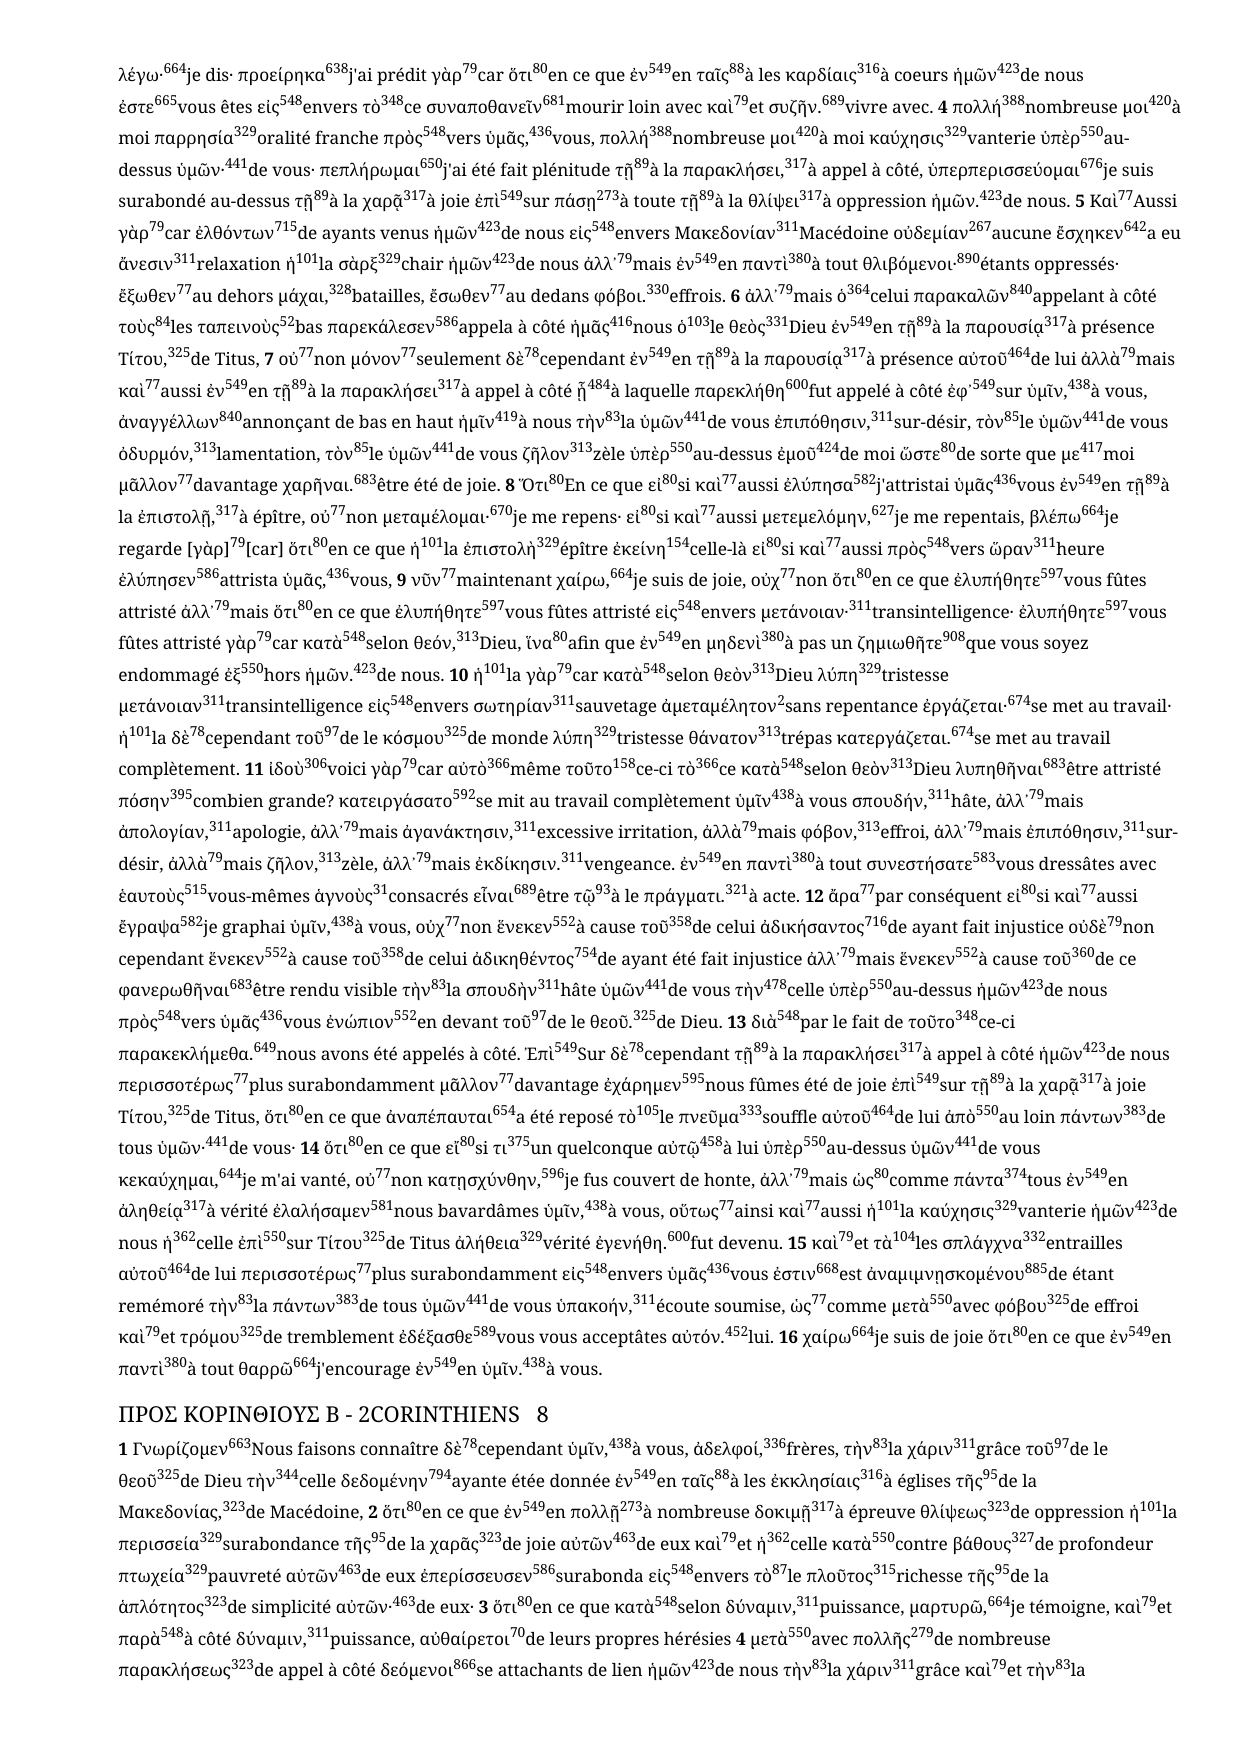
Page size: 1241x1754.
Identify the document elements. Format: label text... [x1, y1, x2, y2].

text 1 Ταύτας343Celles-ci οὖν79donc ἔχοντες839ayants τὰς82les ἐπαγγελίας,310promesses, ἀγαπητοί,75aimés, καθαρίσωμεν894que nous purifiions ἑαυτοὺς506nous-mêmes ἀπὸ550au loin παντὸς281de tout μολυσμοῦ325de noirceur σαρκὸς323de chair καὶ79et πνεύματος,327de souffle, ἐπιτελοῦντες839achevants au-dessus ἁγιωσύνην311sainteté ἐν549en φόβῳ319à effroi θεοῦ.325de Dieu. 2 Χωρήσατε553Placez ἡμᾶς·416nous· οὐδένα373aucun ἠδικήσαμεν,581nous fîmes injustice, οὐδένα373aucun ἐφθείραμεν,581nous corrompîmes, οὐδένα373aucun ἐπλεονεκτήσαμεν.581nous abusâmes. 3 πρὸς548vers κατάκρισιν311contre-jugement οὐ77non λέγω·664je dis· προείρηκα638j'ai prédit γὰρ79car ὅτι80en ce que ἐν549en ταῖς88à les καρδίαις316à coeurs ἡμῶν423de nous ἐστε665vous êtes εἰς548envers τὸ348ce συναποθανεῖν681mourir loin avec καὶ79et συζῆν.689vivre avec. 4 πολλή388nombreuse μοι420à moi παρρησία329oralité franche πρὸς548vers ὑμᾶς,436vous, πολλή388nombreuse μοι420à moi καύχησις329vanterie ὑπὲρ550au-dessus ὑμῶν·441de vous· πεπλήρωμαι650j'ai été fait plénitude τῇ89à la παρακλήσει,317à appel à côté, ὑπερπερισσεύομαι676je suis surabondé au-dessus τῇ89à la χαρᾷ317à joie ἐπὶ549sur πάσῃ273à toute τῇ89à la θλίψει317à oppression ἡμῶν.423de nous. 5 Καὶ77Aussi γὰρ79car ἐλθόντων715de ayants venus ἡμῶν423de nous εἰς548envers Μακεδονίαν311Macédoine οὐδεμίαν267aucune ἔσχηκεν642a eu ἄνεσιν311relaxation ἡ101la σὰρξ329chair ἡμῶν423de nous ἀλλ᾽79mais ἐν549en παντὶ380à tout θλιβόμενοι·890étants oppressés· ἔξωθεν77au dehors μάχαι,328batailles, ἔσωθεν77au dedans φόβοι.330effrois. 6 ἀλλ᾽79mais ὁ364celui παρακαλῶν840appelant à côté τοὺς84les ταπεινοὺς52bas παρεκάλεσεν586appela à côté ἡμᾶς416nous ὁ103le θεὸς331Dieu ἐν549en τῇ89à la παρουσίᾳ317à présence Τίτου,325de Titus, 7 οὐ77non μόνον77seulement δὲ78cependant ἐν549en τῇ89à la παρουσίᾳ317à présence αὐτοῦ464de lui ἀλλὰ79mais καὶ77aussi ἐν549en τῇ89à la παρακλήσει317à appel à côté ᾗ484à laquelle παρεκλήθη600fut appelé à côté ἐφ᾽549sur ὑμῖν,438à vous, ἀναγγέλλων840annonçant de bas en haut ἡμῖν419à nous τὴν83la ὑμῶν441de vous ἐπιπόθησιν,311sur-désir, τὸν85le ὑμῶν441de vous ὀδυρμόν,313lamentation, τὸν85le ὑμῶν441de vous ζῆλον313zèle ὑπὲρ550au-dessus ἐμοῦ424de moi ὥστε80de sorte que με417moi μᾶλλον77davantage χαρῆναι.683être été de joie. 8 Ὅτι80En ce que εἰ80si καὶ77aussi ἐλύπησα582j'attristai ὑμᾶς436vous ἐν549en τῇ89à la ἐπιστολῇ,317à épître, οὐ77non μεταμέλομαι·670je me repens· εἰ80si καὶ77aussi μετεμελόμην,627je me repentais, βλέπω664je regarde [γὰρ]79[car] ὅτι80en ce que ἡ101la ἐπιστολὴ329épître ἐκείνη154celle-là εἰ80si καὶ77aussi πρὸς548vers ὥραν311heure ἐλύπησεν586attrista ὑμᾶς,436vous, 9 νῦν77maintenant χαίρω,664je suis de joie, οὐχ77non ὅτι80en ce que ἐλυπήθητε597vous fûtes attristé ἀλλ᾽79mais ὅτι80en ce que ἐλυπήθητε597vous fûtes attristé εἰς548envers μετάνοιαν·311transintelligence· ἐλυπήθητε597vous fûtes attristé γὰρ79car κατὰ548selon θεόν,313Dieu, ἵνα80afin que ἐν549en μηδενὶ380à pas un ζημιωθῆτε908que vous soyez endommagé ἐξ550hors ἡμῶν.423de nous. 10 ἡ101la γὰρ79car κατὰ548selon θεὸν313Dieu λύπη329tristesse μετάνοιαν311transintelligence εἰς548envers σωτηρίαν311sauvetage ἀμεταμέλητον2sans repentance ἐργάζεται·674se met au travail· ἡ101la δὲ78cependant τοῦ97de le κόσμου325de monde λύπη329tristesse θάνατον313trépas κατεργάζεται.674se met au travail complètement. 11 ἰδοὺ306voici γὰρ79car αὐτὸ366même τοῦτο158ce-ci τὸ366ce κατὰ548selon θεὸν313Dieu λυπηθῆναι683être attristé πόσην395combien grande? κατειργάσατο592se mit au travail complètement ὑμῖν438à vous σπουδήν,311hâte, ἀλλ᾽79mais ἀπολογίαν,311apologie, ἀλλ᾽79mais ἀγανάκτησιν,311excessive irritation, ἀλλὰ79mais φόβον,313effroi, ἀλλ᾽79mais ἐπιπόθησιν,311sur-désir, ἀλλὰ79mais ζῆλον,313zèle, ἀλλ᾽79mais ἐκδίκησιν.311vengeance. ἐν549en παντὶ380à tout συνεστήσατε583vous dressâtes avec ἑαυτοὺς515vous-mêmes ἁγνοὺς31consacrés εἶναι689être τῷ93à le πράγματι.321à acte. 12 ἄρα77par conséquent εἰ80si καὶ77aussi ἔγραψα582je graphai ὑμῖν,438à vous, οὐχ77non ἕνεκεν552à cause τοῦ358de celui ἀδικήσαντος716de ayant fait injustice οὐδὲ79non cependant ἕνεκεν552à cause τοῦ358de celui ἀδικηθέντος754de ayant été fait injustice ἀλλ᾽79mais ἕνεκεν552à cause τοῦ360de ce φανερωθῆναι683être rendu visible τὴν83la σπουδὴν311hâte ὑμῶν441de vous τὴν478celle ὑπὲρ550au-dessus ἡμῶν423de nous πρὸς548vers ὑμᾶς436vous ἐνώπιον552en devant τοῦ97de le θεοῦ.325de Dieu. 13 διὰ548par le fait de τοῦτο348ce-ci παρακεκλήμεθα.649nous avons été appelés à côté. Ἐπὶ549Sur δὲ78cependant τῇ89à la παρακλήσει317à appel à côté ἡμῶν423de nous περισσοτέρως77plus surabondamment μᾶλλον77davantage ἐχάρημεν595nous fûmes été de joie ἐπὶ549sur τῇ89à la χαρᾷ317à joie Τίτου,325de Titus, ὅτι80en ce que ἀναπέπαυται654a été reposé τὸ105le πνεῦμα333souffle αὐτοῦ464de lui ἀπὸ550au loin πάντων383de tous ὑμῶν·441de vous· 14 ὅτι80en ce que εἴ80si τι375un quelconque αὐτῷ458à lui ὑπὲρ550au-dessus ὑμῶν441de vous κεκαύχημαι,644je m'ai vanté, οὐ77non κατῃσχύνθην,596je fus couvert de honte, ἀλλ᾽79mais ὡς80comme πάντα374tous ἐν549en ἀληθείᾳ317à vérité ἐλαλήσαμεν581nous bavardâmes ὑμῖν,438à vous, οὕτως77ainsi καὶ77aussi ἡ101la καύχησις329vanterie ἡμῶν423de nous ἡ362celle ἐπὶ550sur Τίτου325de Titus ἀλήθεια329vérité ἐγενήθη.600fut devenu. 15 καὶ79et τὰ104les σπλάγχνα332entrailles αὐτοῦ464de lui περισσοτέρως77plus surabondamment εἰς548envers ὑμᾶς436vous ἐστιν668est ἀναμιμνῃσκομένου885de étant remémoré τὴν83la πάντων383de tous ὑμῶν441de vous ὑπακοήν,311écoute soumise, ὡς77comme μετὰ550avec φόβου325de effroi καὶ79et τρόμου325de tremblement ἐδέξασθε589vous vous acceptâtes αὐτόν.452lui. 16 χαίρω664je suis de joie ὅτι80en ce que ἐν549en παντὶ380à tout θαρρῶ664j'encourage ἐν549en ὑμῖν.438à vous. [118, 59, 1181, 1381]
text 1 Γνωρίζομεν663Nous faisons connaître δὲ78cependant ὑμῖν,438à vous, ἀδελφοί,336frères, τὴν83la χάριν311grâce τοῦ97de le θεοῦ325de Dieu τὴν344celle δεδομένην794ayante étée donnée ἐν549en ταῖς88à les ἐκκλησίαις316à églises τῆς95de la Μακεδονίας,323de Macédoine, 2 ὅτι80en ce que ἐν549en πολλῇ273à nombreuse δοκιμῇ317à épreuve θλίψεως323de oppression ἡ101la περισσεία329surabondance τῆς95de la χαρᾶς323de joie αὐτῶν463de eux καὶ79et ἡ362celle κατὰ550contre βάθους327de profondeur πτωχεία329pauvreté αὐτῶν463de eux ἐπερίσσευσεν586surabonda εἰς548envers τὸ87le πλοῦτος315richesse τῆς95de la ἁπλότητος323de simplicité αὐτῶν·463de eux· 3 ὅτι80en ce que κατὰ548selon δύναμιν,311puissance, μαρτυρῶ,664je témoigne, καὶ79et παρὰ548à côté δύναμιν,311puissance, αὐθαίρετοι70de leurs propres hérésies 4 μετὰ550avec πολλῆς279de nombreuse παρακλήσεως323de appel à côté δεόμενοι866se attachants de lien ἡμῶν423de nous τὴν83la χάριν311grâce καὶ79et τὴν83la κοινωνίαν311communion τῆς95de la διακονίας323de service τῆς356de celle εἰς548envers τοὺς84les ἁγίους,52saints, 5 καὶ79et οὐ77non καθὼς77de haut en bas comme ἠλπίσαμεν581nous espérâmes ἀλλ᾽79mais ἑαυτοὺς527eux-mêmes ἔδωκαν585donnèrent πρῶτον77premièrement τῷ91à le κυρίῳ319à Maître καὶ79et ἡμῖν419à nous διὰ550par θελήματος327de volonté θεοῦ325de Dieu 6 εἰς548envers τὸ348ce παρακαλέσαι681appeler à côté ἡμᾶς416nous Τίτον,313Titus, ἵνα80afin que καθὼς77de haut en bas comme προενήρξατο592se origina avant οὕτως77ainsi καὶ77aussi ἐπιτελέσῃ899que achève au-dessus εἰς548envers ὑμᾶς436vous καὶ77aussi τὴν83la χάριν311grâce ταύτην.136celle-ci. 7 Ἀλλ᾽79Mais ὥσπερ80comme certes ἐν549en παντὶ380à tout περισσεύετε,665vous surabondez, πίστει317à croyance καὶ79et λόγῳ319à discours καὶ79et γνώσει317à connaissance καὶ79et πάσῃ273à toute σπουδῇ317à hâte καὶ79et τῇ89à la ἐξ550hors ἡμῶν423de nous ἐν549en ὑμῖν438à vous ἀγάπῃ,317à amour, ἵνα80afin que καὶ77aussi ἐν549en ταύτῃ142à celle-ci τῇ89à la χάριτι317à grâce περισσεύητε.918que vous surabondiez. 8 Οὐ77Non κατ᾽548selon ἐπιταγὴν311mandat λέγω664je dis ἀλλὰ79mais διὰ550par τῆς95de la ἑτέρων383de autres-différents σπουδῆς323de hâte καὶ77aussi τὸ87le τῆς95de la ὑμετέρας440de votre ἀγάπης323de amour γνήσιον55légitime δοκιμάζων·840éprouvant· 9 γινώσκετε665vous connaissez γὰρ79car τὴν83la χάριν311grâce τοῦ97de le κυρίου325de Maître ἡμῶν423de nous Ἰησοῦ325de Iésous Χριστοῦ,325de Christ, ὅτι80en ce que δι᾽548par le fait de ὑμᾶς436vous ἐπτώχευσεν586appauvrit πλούσιος47riche ὤν,840étant, ἵνα80afin que ὑμεῖς447vous τῇ89à la ἐκείνου358de celui-là πτωχείᾳ317à pauvreté πλουτήσητε.896que vous soyez riche. 10 καὶ79et γνώμην311opinion ἐν549en τούτῳ354à ce-ci δίδωμι·664je donne· τοῦτο366ce-ci γὰρ79car ὑμῖν438à vous συμφέρει,668est opportun, οἵτινες497lesquels des quelconques οὐ77non μόνον77seulement τὸ348ce ποιῆσαι681faire ἀλλὰ79mais καὶ77aussi τὸ348ce θέλειν689vouloir προενήρξασθε589vous vous originâtes avant ἀπὸ547au loin πέρυσι·77l'année dernière· 11 νυνὶ77maintenant δὲ78cependant καὶ77aussi τὸ348ce ποιῆσαι681faire ἐπιτελέσατε,553achevez au-dessus, ὅπως80de telle manière que καθάπερ77tout comme ἡ101la προθυμία329promptitude fureur τοῦ360de ce θέλειν,689vouloir, οὕτως77ainsi καὶ77aussi τὸ366ce ἐπιτελέσαι681achever au-dessus ἐκ550hors τοῦ360de ce ἔχειν.689avoir. 12 εἰ80si γὰρ79car ἡ101la προθυμία329promptitude fureur πρόκειται,674se couche devant, καθὸ77selon que ἐὰν340si le cas échéant ἔχῃ921que ait εὐπρόσδεκτος,69bien acceptable auprès, οὐ77non καθὸ77selon que οὐκ77non ἔχει.668a. 13 οὐ77non γὰρ79car ἵνα80afin que ἄλλοις377à autres ἄνεσις,329relaxation, ὑμῖν438à vous θλῖψις,329oppression, ἀλλ᾽79mais ἐξ550hors ἰσότητος·323de égalité· 14 ἐν549en τῷ91à le νῦν77maintenant καιρῷ319à moment τὸ105le ὑμῶν441de vous περίσσευμα333superflu εἰς548envers τὸ87le ἐκείνων357de ceux-là ὑστέρημα,315manque, ἵνα80afin que καὶ77aussi τὸ105le ἐκείνων357de ceux-là περίσσευμα333superflu γένηται905que se devienne εἰς548envers τὸ87le ὑμῶν441de vous ὑστέρημα,315manque, ὅπως80de telle manière que γένηται905que se devienne ἰσότης,329égalité, 15 καθὼς77de haut en bas comme γέγραπται·654a été graphé· ὁ364celui τὸ87le πολὺ375nombreux οὐκ77non ἐπλεόνασεν,586fit plus nombreux, καὶ79et ὁ364celui τὸ87le ὀλίγον375peu οὐκ77non ἠλαττόνησεν.586diminua. 16 Χάρις329Grâce δὲ78cependant τῷ91à le θεῷ319à Dieu τῷ352à celui δόντι713à ayant donné τὴν83la αὐτὴν136même σπουδὴν311hâte ὑπὲρ550au-dessus ὑμῶν441de vous ἐν549en τῇ89à la καρδίᾳ317à coeur Τίτου,325de Titus, 17 ὅτι80en ce que τὴν243la μὲν77certes παράκλησιν311appel à côté ἐδέξατο,592se accepta, σπουδαιότερος47plus à la hâte δὲ78cependant ὑπάρχων840subsistant αὐθαίρετος71de sa propre hérésie ἐξῆλθεν586sortit πρὸς548vers ὑμᾶς.436vous. 18 συνεπέμψαμεν581nous mandâmes avec δὲ78cependant μετ᾽550avec αὐτοῦ464de lui τὸν85le ἀδελφὸν313frère οὗ492de lequel ὁ103le ἔπαινος331surlouange ἐν549en τῷ93à le εὐαγγελίῳ321à évangile διὰ550par πασῶν278de toutes τῶν94de les ἐκκλησιῶν,322de églises, 19 οὐ77non μόνον77seulement δέ,78cependant, ἀλλὰ79mais καὶ77aussi χειροτονηθεὶς760ayant été désigné de main ὑπὸ550sous τῶν94de les ἐκκλησιῶν322de églises συνέκδημος331compagnon de voyage ἡμῶν423de nous σὺν549avec τῇ89à la χάριτι317à grâce ταύτῃ142à celle-ci τῇ350à celle διακονουμένῃ878à étante servie ὑφ᾽550sous ἡμῶν423de nous πρὸς548vers τὴν83la [αὐτοῦ]464[de lui] τοῦ97de le κυρίου325de Maître δόξαν311gloire καὶ79et προθυμίαν311promptitude fureur ἡμῶν,423de nous, 20 στελλόμενοι866se équipants τοῦτο,348ce-ci, μή80ne pas τις390un quelconque ἡμᾶς416nous μωμήσηται905que se reproche ἐν549en τῇ89à la ἁδρότητι317à abondance ταύτῃ142à celle-ci τῇ350à celle διακονουμένῃ878à étante servie ὑφ᾽550sous ἡμῶν·423de nous· 21 προνοοῦμεν663nous intelligeons avant γὰρ79car καλὰ54beaux οὐ77non μόνον77seulement ἐνώπιον552en devant κυρίου325de Maître ἀλλὰ79mais καὶ77aussi ἐνώπιον552en devant ἀνθρώπων.324de êtres humains. 22 συνεπέμψαμεν581nous mandâmes avec δὲ78cependant αὐτοῖς457à eux τὸν85le ἀδελφὸν313frère ἡμῶν423de nous ὃν480lequel ἐδοκιμάσαμεν581nous éprouvâmes ἐν549en πολλοῖς379à nombreux πολλάκις77souvent σπουδαῖον32à la hâte ὄντα,822étant, νυνὶ77maintenant δὲ78cependant πολὺ375nombreux σπουδαιότερον77plus en hâte πεποιθήσει317à confiance πολλῇ273à nombreuse τῇ350à celle εἰς548envers ὑμᾶς.436vous. 23 εἴτε79soit ὑπὲρ550au-dessus Τίτου,325de Titus, κοινωνὸς331communiant ἐμὸς231mien καὶ79et εἰς548envers ὑμᾶς436vous συνεργός·71co-travailleur· εἴτε79soit ἀδελφοὶ330frères ἡμῶν,423de nous, ἀπόστολοι330envoyés ἐκκλησιῶν,322de églises, δόξα329gloire Χριστοῦ.325de Christ. 24 τὴν83la οὖν79donc ἔνδειξιν311indication τῆς95de la ἀγάπης323de amour ὑμῶν441de vous καὶ79et ἡμῶν423de nous καυχήσεως323de vanterie ὑπὲρ550au-dessus ὑμῶν441de vous εἰς548envers αὐτοὺς451eux ἐνδεικνύμενοι866se montrants dedans εἰς548envers πρόσωπον315face τῶν94de les ἐκκλησιῶν.322de églises. [118, 1433, 1181, 1682]
text ΠΡΟΣ ΚΟΡΙΝΘΙΟΥΣ Β - 2CORINTHIENS 8 [118, 1399, 1181, 1429]
